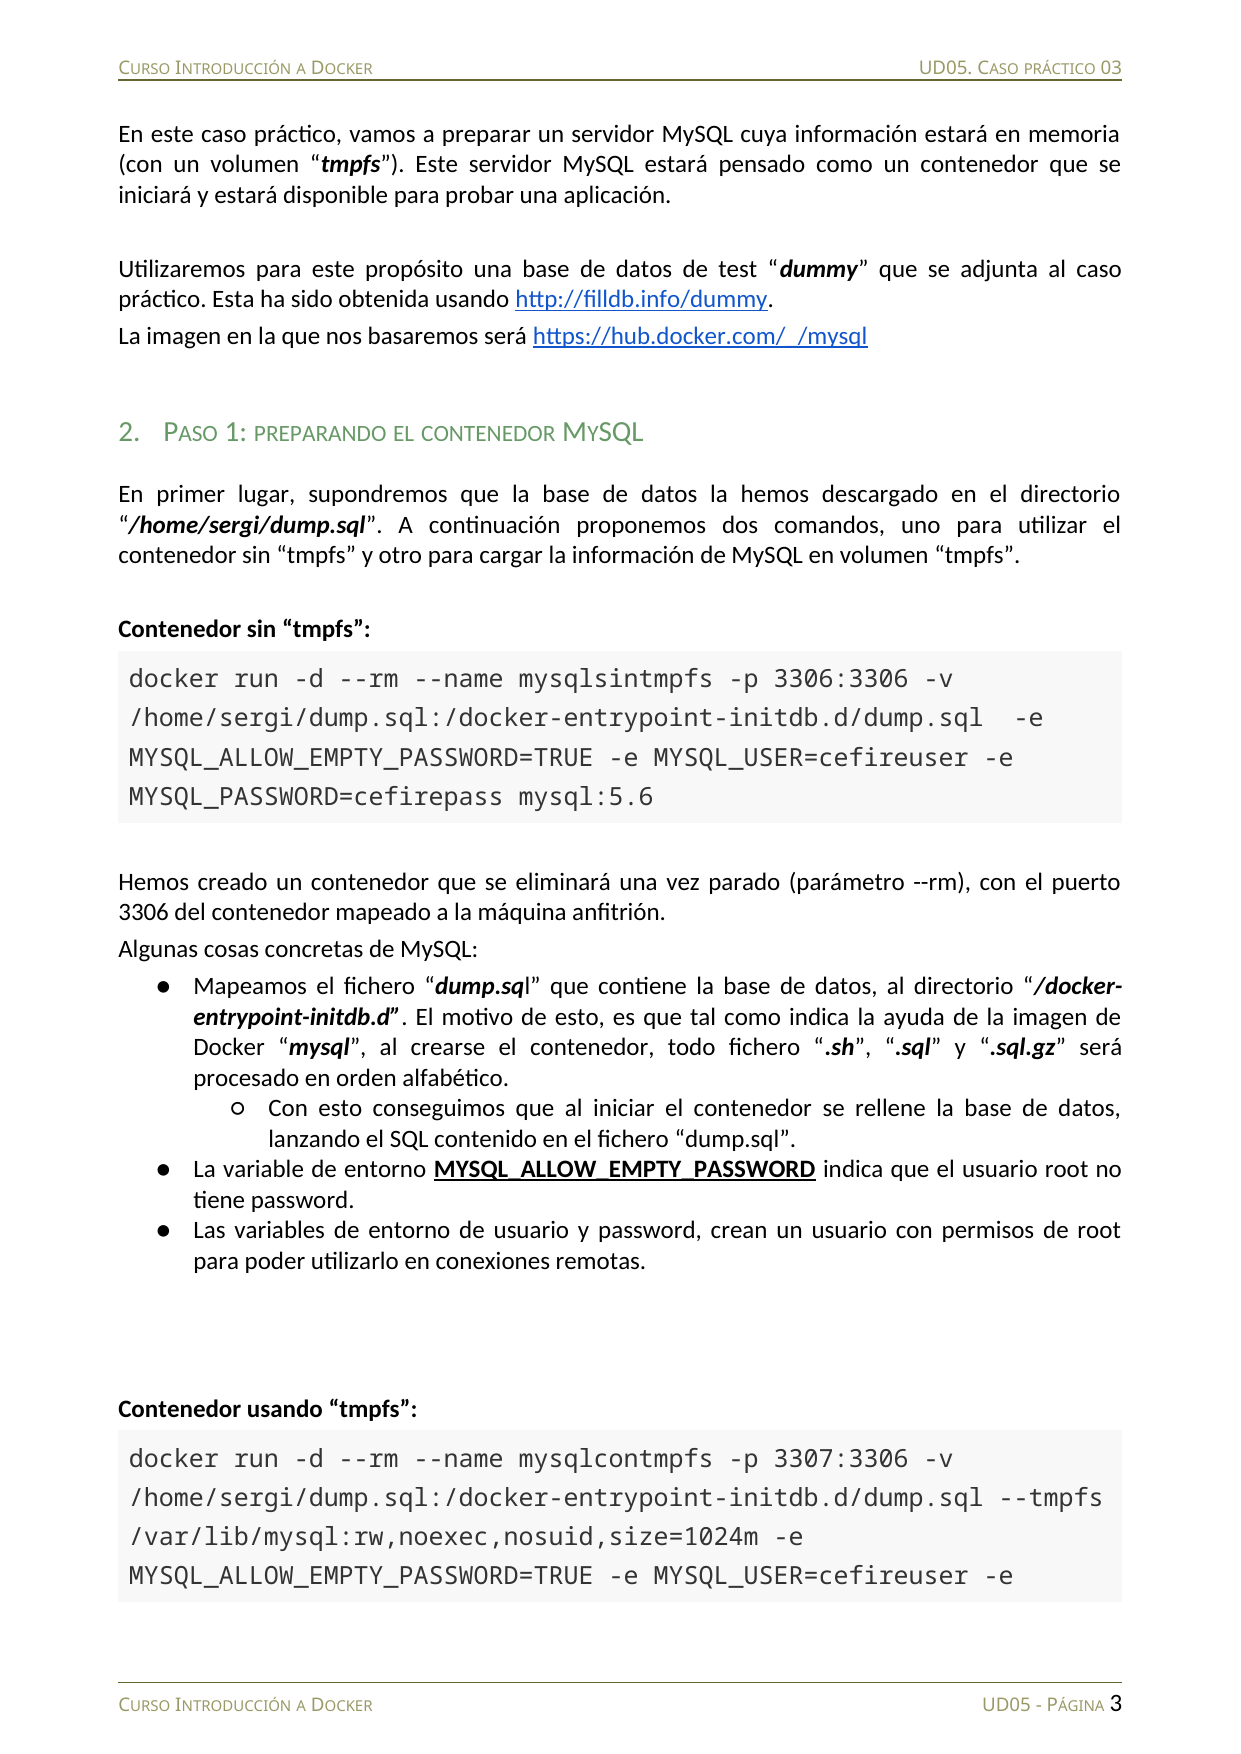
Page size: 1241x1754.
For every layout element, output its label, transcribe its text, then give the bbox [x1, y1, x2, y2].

subtitle Paso 1: preparando el contenedor MySQL [118, 413, 1122, 448]
text Hemos creado un contenedor que se eliminará una vez parado (parámetro --rm), con el puerto 3306 del contenedor mapeado a la máquina anfitrión. [118, 866, 1122, 927]
list Con esto conseguimos que al iniciar el contenedor se rellene la base de datos, lanzando el SQL contenido en el fichero “dump.sql”. [231, 1092, 1122, 1153]
list La variable de entorno MYSQL_ALLOW_EMPTY_PASSWORD indica que el usuario root no tiene password. [156, 1153, 1122, 1214]
text En primer lugar, supondremos que la base de datos la hemos descargado en el directorio “/home/sergi/dump.sql”. A continuación proponemos dos comandos, uno para utilizar el contenedor sin “tmpfs” y otro para cargar la información de MySQL en volumen “tmpfs”. [118, 478, 1122, 570]
text Utilizaremos para este propósito una base de datos de test “dummy” que se adjunta al caso práctico. Esta ha sido obtenida usando http://filldb.info/dummy. [118, 253, 1122, 314]
list Las variables de entorno de usuario y password, crean un usuario con permisos de root para poder utilizarlo en conexiones remotas. [156, 1214, 1122, 1276]
list Mapeamos el fichero “dump.sql” que contiene la base de datos, al directorio “/docker-entrypoint-initdb.d”. El motivo de esto, es que tal como indica la ayuda de la imagen de Docker “mysql”, al crearse el contenedor, todo fichero “.sh”, “.sql” y “.sql.gz” será procesado en orden alfabético. [156, 970, 1122, 1092]
table_header docker run -d --rm --name mysqlcontmpfs -p 3307:3306 -v /home/sergi/dump.sql:/docker-entrypoint-initdb.d/dump.sql --tmpfs /var/lib/mysql:rw,noexec,nosuid,size=1024m -e MYSQL_ALLOW_EMPTY_PASSWORD=TRUE -e MYSQL_USER=cefireuser -e [118, 1430, 1122, 1602]
table_header docker run -d --rm --name mysqlsintmpfs -p 3306:3306 -v /home/sergi/dump.sql:/docker-entrypoint-initdb.d/dump.sql -e MYSQL_ALLOW_EMPTY_PASSWORD=TRUE -e MYSQL_USER=cefireuser -e MYSQL_PASSWORD=cefirepass mysql:5.6 [118, 651, 1122, 823]
text Algunas cosas concretas de MySQL: [118, 933, 1122, 964]
text En este caso práctico, vamos a preparar un servidor MySQL cuya información estará en memoria (con un volumen “tmpfs”). Este servidor MySQL estará pensado como un contenedor que se iniciará y estará disponible para probar una aplicación. [118, 118, 1122, 209]
text Contenedor sin “tmpfs”: [118, 613, 1122, 644]
text La imagen en la que nos basaremos será https://hub.docker.com/_/mysql [118, 321, 1122, 351]
text Contenedor usando “tmpfs”: [118, 1393, 1122, 1423]
